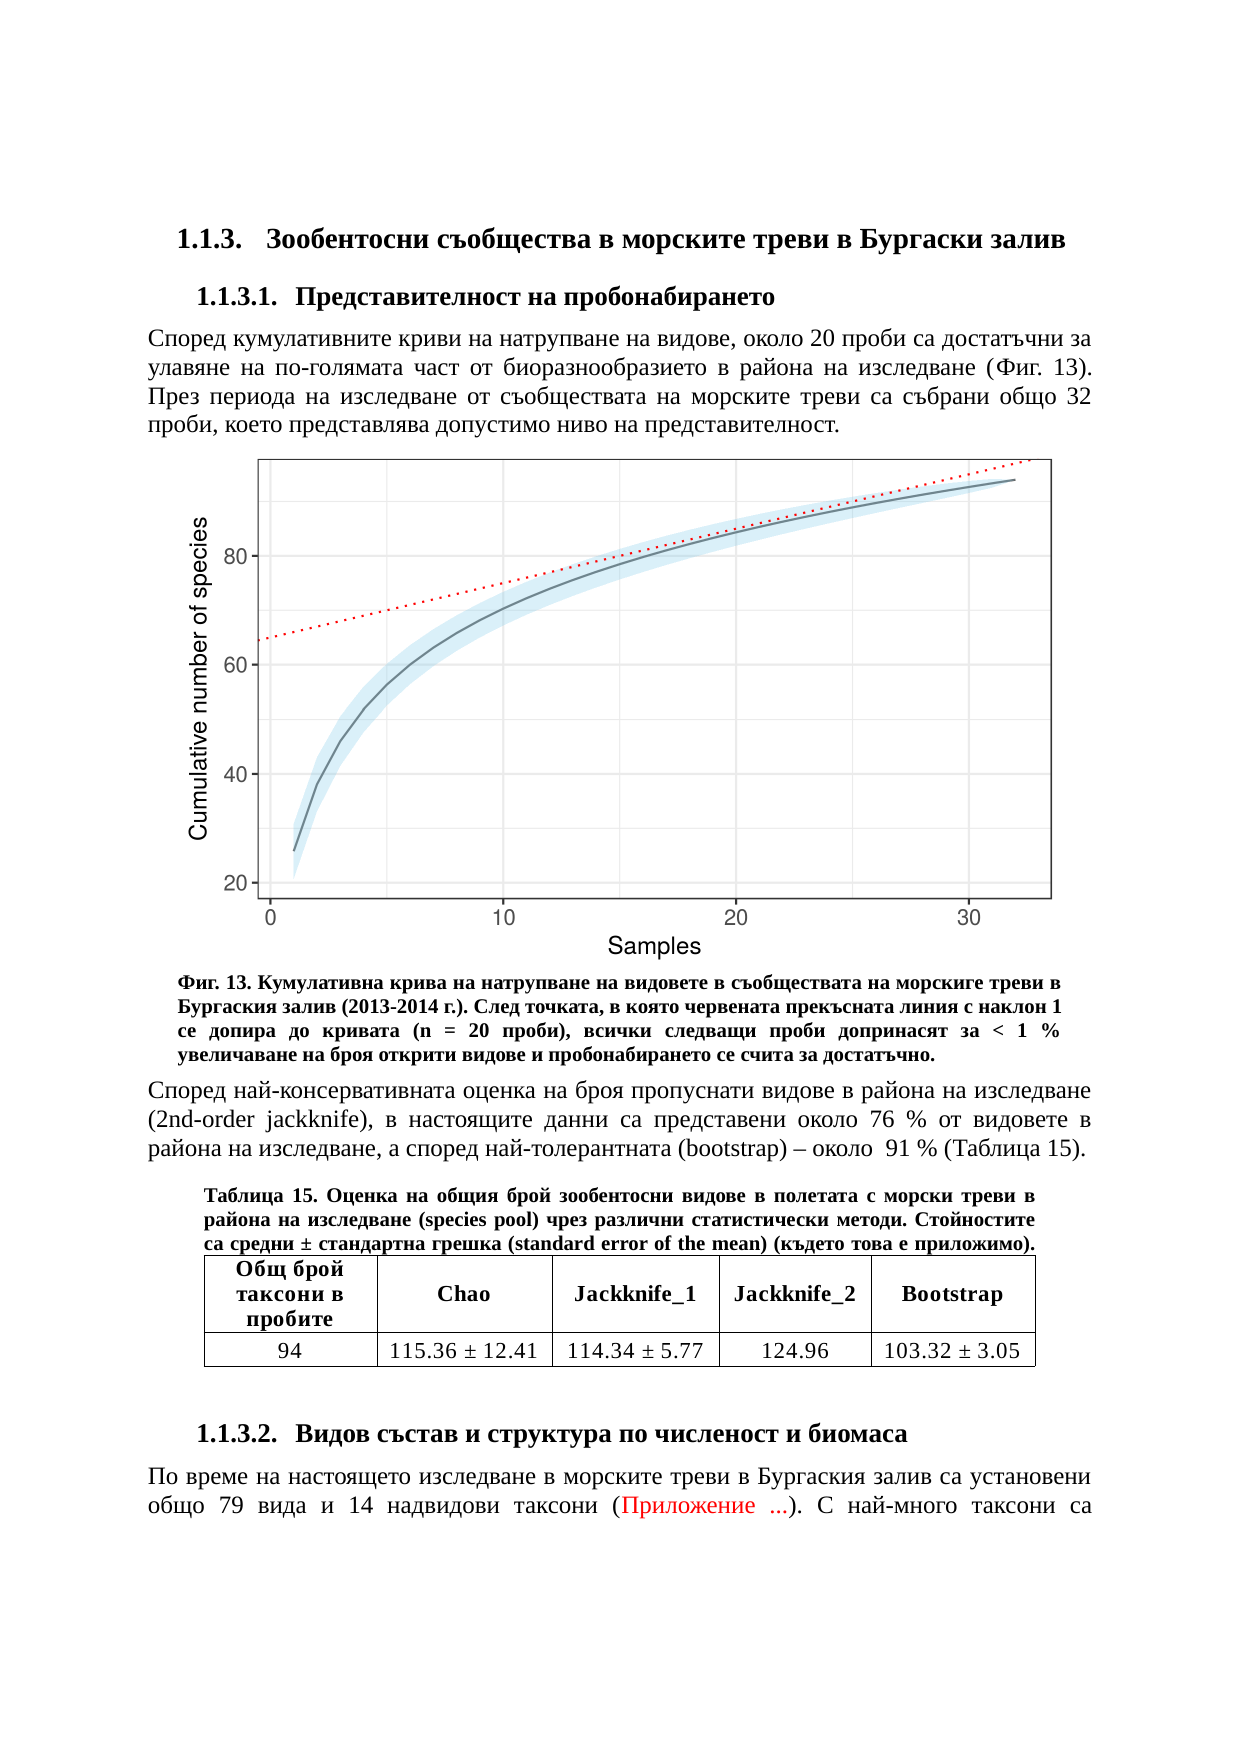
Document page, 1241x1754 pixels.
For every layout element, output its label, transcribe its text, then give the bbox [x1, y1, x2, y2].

text Фиг. 13. Кумулативна крива на натрупване на видовете в съобществата на морскиге треви в Бургаския залив (2013-2014 г.). След точката, в която червената прекъсната линия с наклон 1 се допира до кривата (n = 20 проби), всички следващи проби допринасят за < 1 % увеличаване на броя открити видове и пробонабирането се счита за достатъчно. [177, 971, 1063, 1066]
subtitle Представителност на пробонабирането [266, 280, 1093, 311]
text По време на настоящето изследване в морските треви в Бургаския залив са установени общо 79 вида и 14 надвидови таксони (Приложение ...). С най-много таксони са [148, 1461, 1093, 1519]
subtitle Видов състав и структура по численост и биомаса [266, 1417, 1093, 1449]
text Според най-консервативната оценка на броя пропуснати видове в района на изследване (2nd-order jackknife), в настоящите данни са представени около 76 % от видовете в района на изследване, а според най-толерантната (bootstrap) – около 91 % (Таблица 15). [148, 438, 1093, 1162]
text Според кумулативните криви на натрупване на видове, около 20 проби са достатъчни за улавяне на по-голямата част от биоразнообразието в района на изследване (Фиг. 13). През периода на изследване от съобществата на морските треви са събрани общо 32 проби, което представлява допустимо ниво на представителност. [148, 323, 1093, 438]
subtitle Зообентосни съобщества в морските треви в Бургаски залив [242, 221, 1093, 255]
picture [177, 447, 1063, 971]
text Таблица 15. Оценка на общия брой зообентосни видове в полетата с морски треви в района на изследване (species pool) чрез различни статистически методи. Стойностите са средни ± стандартна грешка (standard error of the mean) (където това е приложимо). [204, 1183, 1037, 1367]
